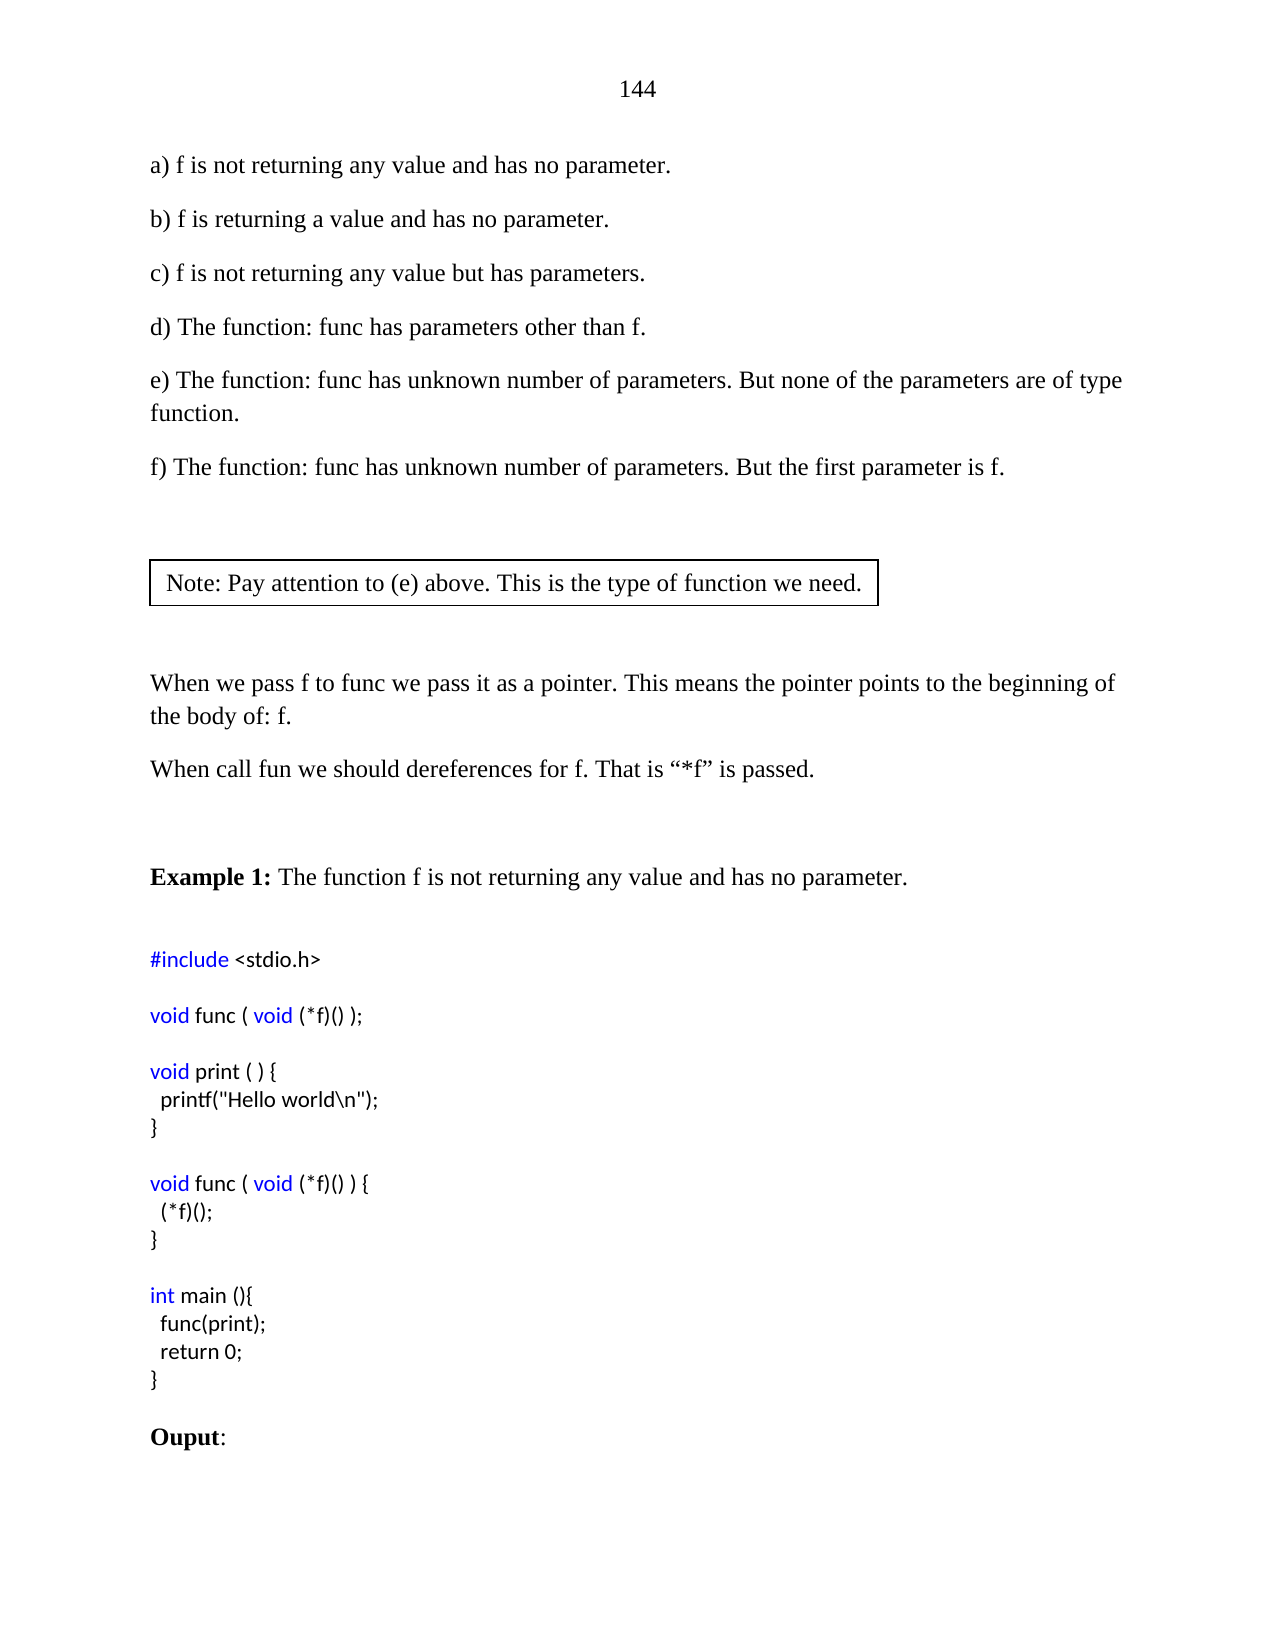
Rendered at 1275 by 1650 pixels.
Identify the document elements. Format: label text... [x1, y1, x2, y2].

text } [150, 1365, 1125, 1393]
text b) f is returning a value and has no parameter. [150, 204, 1125, 233]
text Example 1: The function f is not returning any value and has no parameter. [150, 862, 1125, 891]
text Ouput: [150, 1422, 1125, 1451]
text e) The function: func has unknown number of parameters. But none of the parameters are of type function. [150, 365, 1125, 427]
text void print ( ) { [150, 1057, 1125, 1085]
text a) f is not returning any value and has no parameter. [150, 150, 1125, 179]
text When call fun we should dereferences for f. That is “*f” is passed. [150, 754, 1125, 783]
text Note: Pay attention to (e) above. This is the type of function we need. [166, 568, 862, 597]
text int main (){ [150, 1281, 1125, 1309]
text void func ( void (*f)() ) { [150, 1169, 1125, 1197]
text c) f is not returning any value but has parameters. [150, 258, 1125, 286]
text } [150, 1225, 1125, 1253]
text func(print); [150, 1309, 1125, 1337]
text return 0; [150, 1337, 1125, 1365]
text f) The function: func has unknown number of parameters. But the first parameter is f. [150, 452, 1125, 481]
text d) The function: func has parameters other than f. [150, 312, 1125, 340]
text void func ( void (*f)() ); [150, 1001, 1125, 1029]
text (*f)(); [150, 1197, 1125, 1225]
text When we pass f to func we pass it as a pointer. This means the pointer points to the beginning of the body of: f. [150, 668, 1125, 729]
text } [150, 1113, 1125, 1141]
text printf("Hello world\n"); [150, 1085, 1125, 1113]
text #include <stdio.h> [150, 945, 1125, 973]
